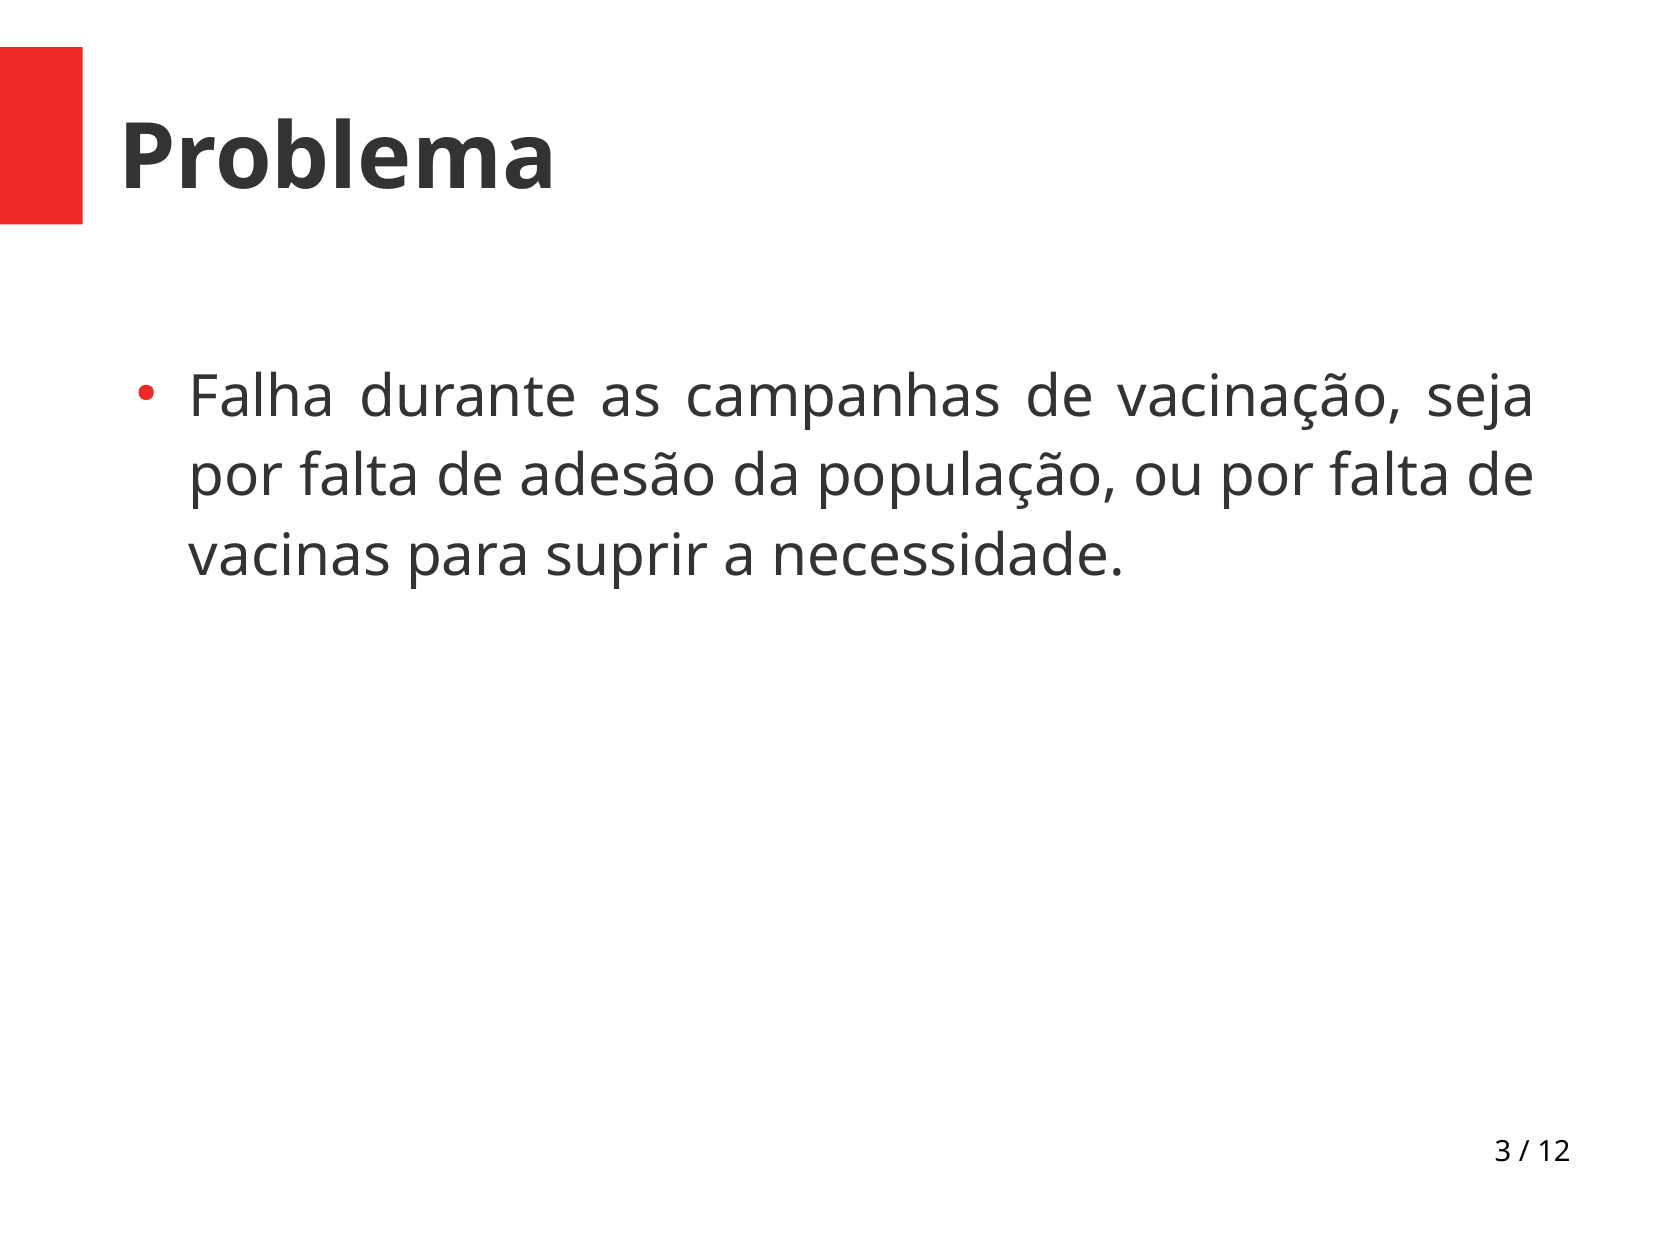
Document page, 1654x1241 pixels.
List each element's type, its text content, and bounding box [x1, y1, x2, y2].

list Falha durante as campanhas de vacinação, seja por falta de adesão da população, ou por falta de vacinas para suprir a necessidade. [118, 354, 1536, 1074]
title Problema [118, 49, 1571, 257]
